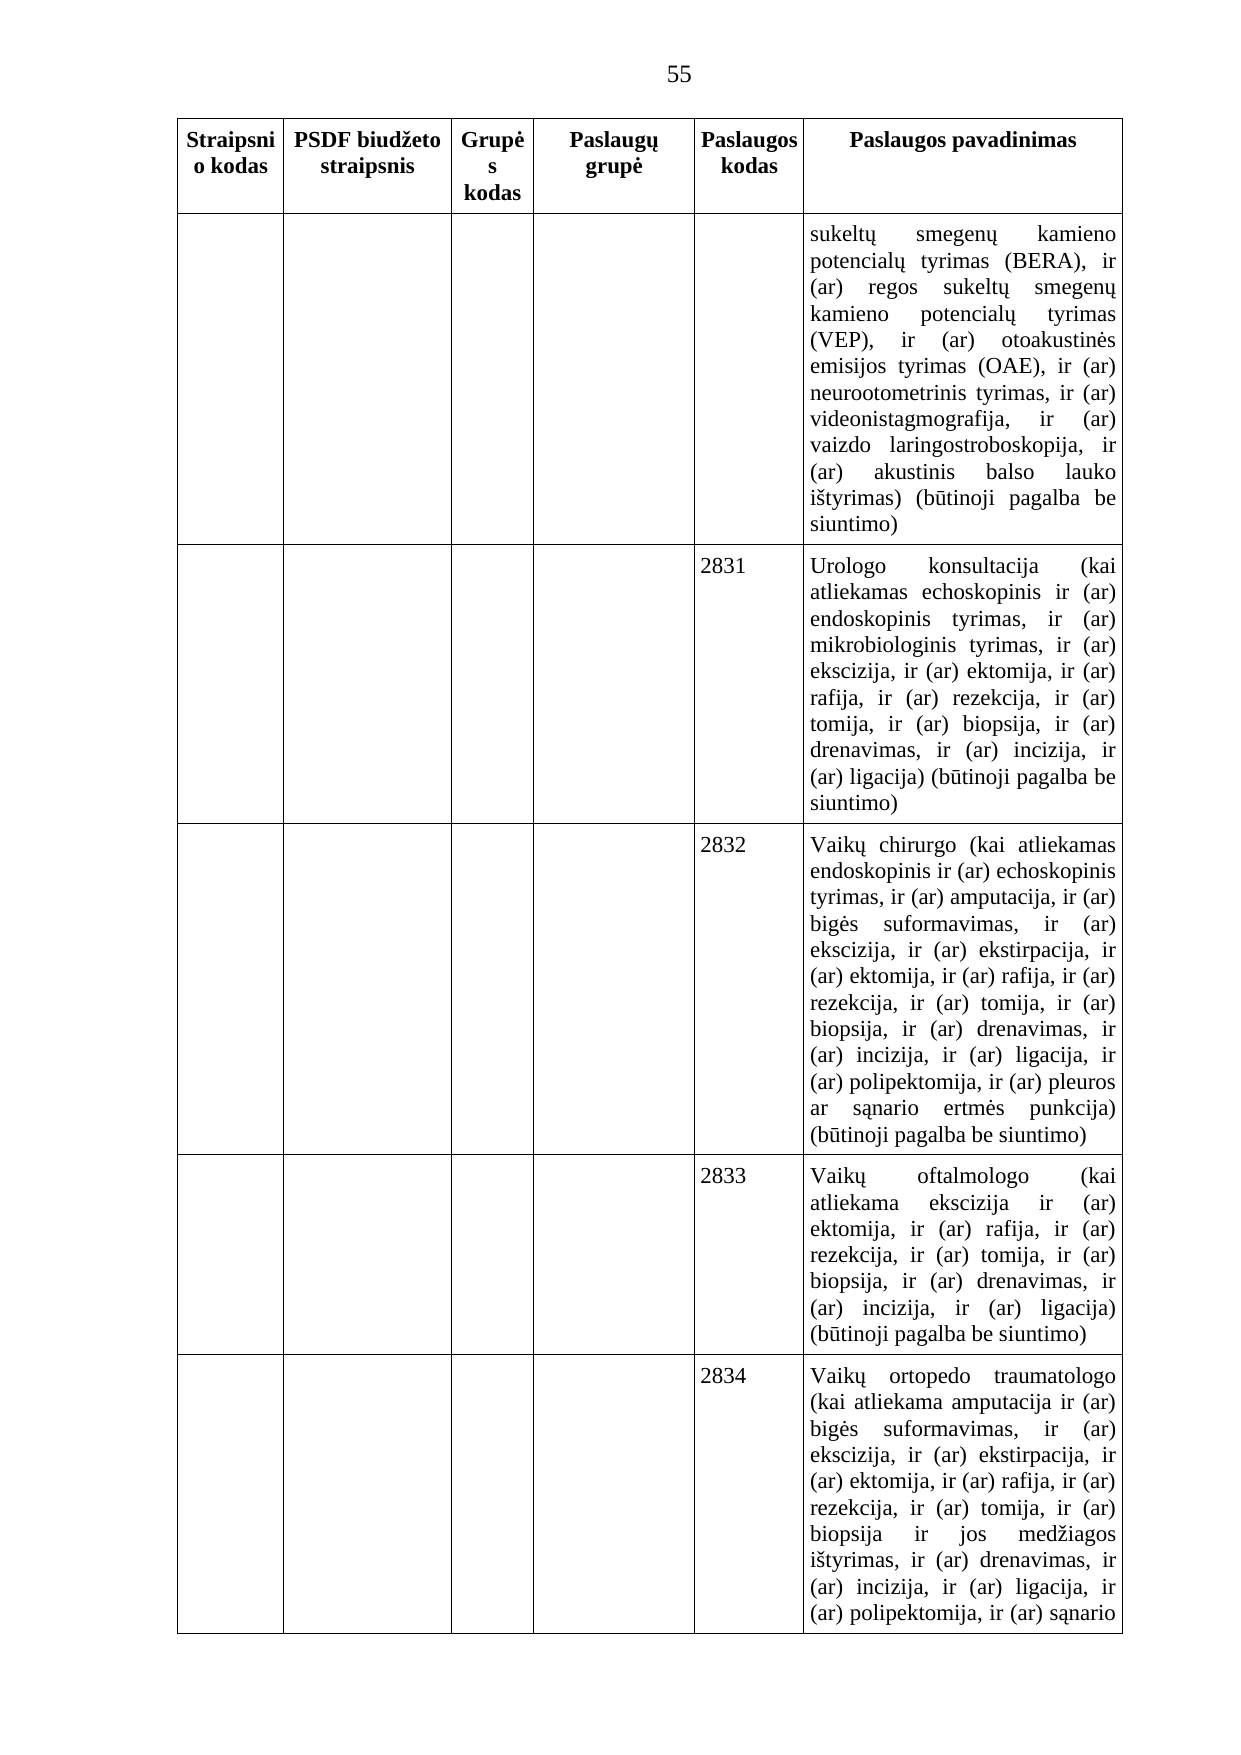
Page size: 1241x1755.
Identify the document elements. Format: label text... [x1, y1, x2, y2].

table_cell [534, 545, 694, 823]
table_cell 2833 [695, 1155, 803, 1354]
table_cell [452, 824, 533, 1154]
table_cell [178, 1155, 283, 1354]
table_cell [284, 824, 451, 1154]
table_cell 2832 [695, 824, 803, 1154]
table_cell [284, 1155, 451, 1354]
table_cell Vaikų chirurgo (kai atliekamas endoskopinis ir (ar) echoskopinis tyrimas, ir (ar) amputacija, ir (ar) bigės suformavimas, ir (ar) ekscizija, ir (ar) ekstirpacija, ir (ar) ektomija, ir (ar) rafija, ir (ar) rezekcija, ir (ar) tomija, ir (ar) biopsija, ir (ar) drenavimas, ir (ar) incizija, ir (ar) ligacija, ir (ar) polipektomija, ir (ar) pleuros ar sąnario ertmės punkcija) (būtinoji pagalba be siuntimo) [804, 824, 1122, 1154]
table_cell [178, 214, 283, 544]
table_header Paslaugos kodas [695, 119, 803, 212]
table_cell 2834 [695, 1355, 803, 1632]
table_cell [284, 1355, 451, 1632]
table_cell [695, 214, 803, 544]
table_cell [284, 545, 451, 823]
table_cell [534, 214, 694, 544]
table_cell sukeltų smegenų kamieno potencialų tyrimas (BERA), ir (ar) regos sukeltų smegenų kamieno potencialų tyrimas (VEP), ir (ar) otoakustinės emisijos tyrimas (OAE), ir (ar) neurootometrinis tyrimas, ir (ar) videonistagmografija, ir (ar) vaizdo laringostroboskopija, ir (ar) akustinis balso lauko ištyrimas) (būtinoji pagalba be siuntimo) [804, 214, 1122, 544]
table_cell [452, 1155, 533, 1354]
table_cell [452, 214, 533, 544]
table_header Paslaugos pavadinimas [804, 119, 1122, 212]
table_cell 2831 [695, 545, 803, 823]
table_cell [284, 214, 451, 544]
table_header Paslaugų grupė [534, 119, 694, 212]
table_cell [178, 1355, 283, 1632]
table_cell [534, 1155, 694, 1354]
table_cell [534, 824, 694, 1154]
table_cell [452, 1355, 533, 1632]
table_header PSDF biudžeto straipsnis [284, 119, 451, 212]
table_cell [452, 545, 533, 823]
table_cell Vaikų ortopedo traumatologo (kai atliekama amputacija ir (ar) bigės suformavimas, ir (ar) ekscizija, ir (ar) ekstirpacija, ir (ar) ektomija, ir (ar) rafija, ir (ar) rezekcija, ir (ar) tomija, ir (ar) biopsija ir jos medžiagos ištyrimas, ir (ar) drenavimas, ir (ar) incizija, ir (ar) ligacija, ir (ar) polipektomija, ir (ar) sąnario [804, 1355, 1122, 1632]
table_cell Vaikų oftalmologo (kai atliekama ekscizija ir (ar) ektomija, ir (ar) rafija, ir (ar) rezekcija, ir (ar) tomija, ir (ar) biopsija, ir (ar) drenavimas, ir (ar) incizija, ir (ar) ligacija) (būtinoji pagalba be siuntimo) [804, 1155, 1122, 1354]
table_header Straipsnio kodas [178, 119, 283, 212]
table_cell [534, 1355, 694, 1632]
table_cell [178, 824, 283, 1154]
table_cell Urologo konsultacija (kai atliekamas echoskopinis ir (ar) endoskopinis tyrimas, ir (ar) mikrobiologinis tyrimas, ir (ar) ekscizija, ir (ar) ektomija, ir (ar) rafija, ir (ar) rezekcija, ir (ar) tomija, ir (ar) biopsija, ir (ar) drenavimas, ir (ar) incizija, ir (ar) ligacija) (būtinoji pagalba be siuntimo) [804, 545, 1122, 823]
table_header Grupės kodas [452, 119, 533, 212]
table_cell [178, 545, 283, 823]
